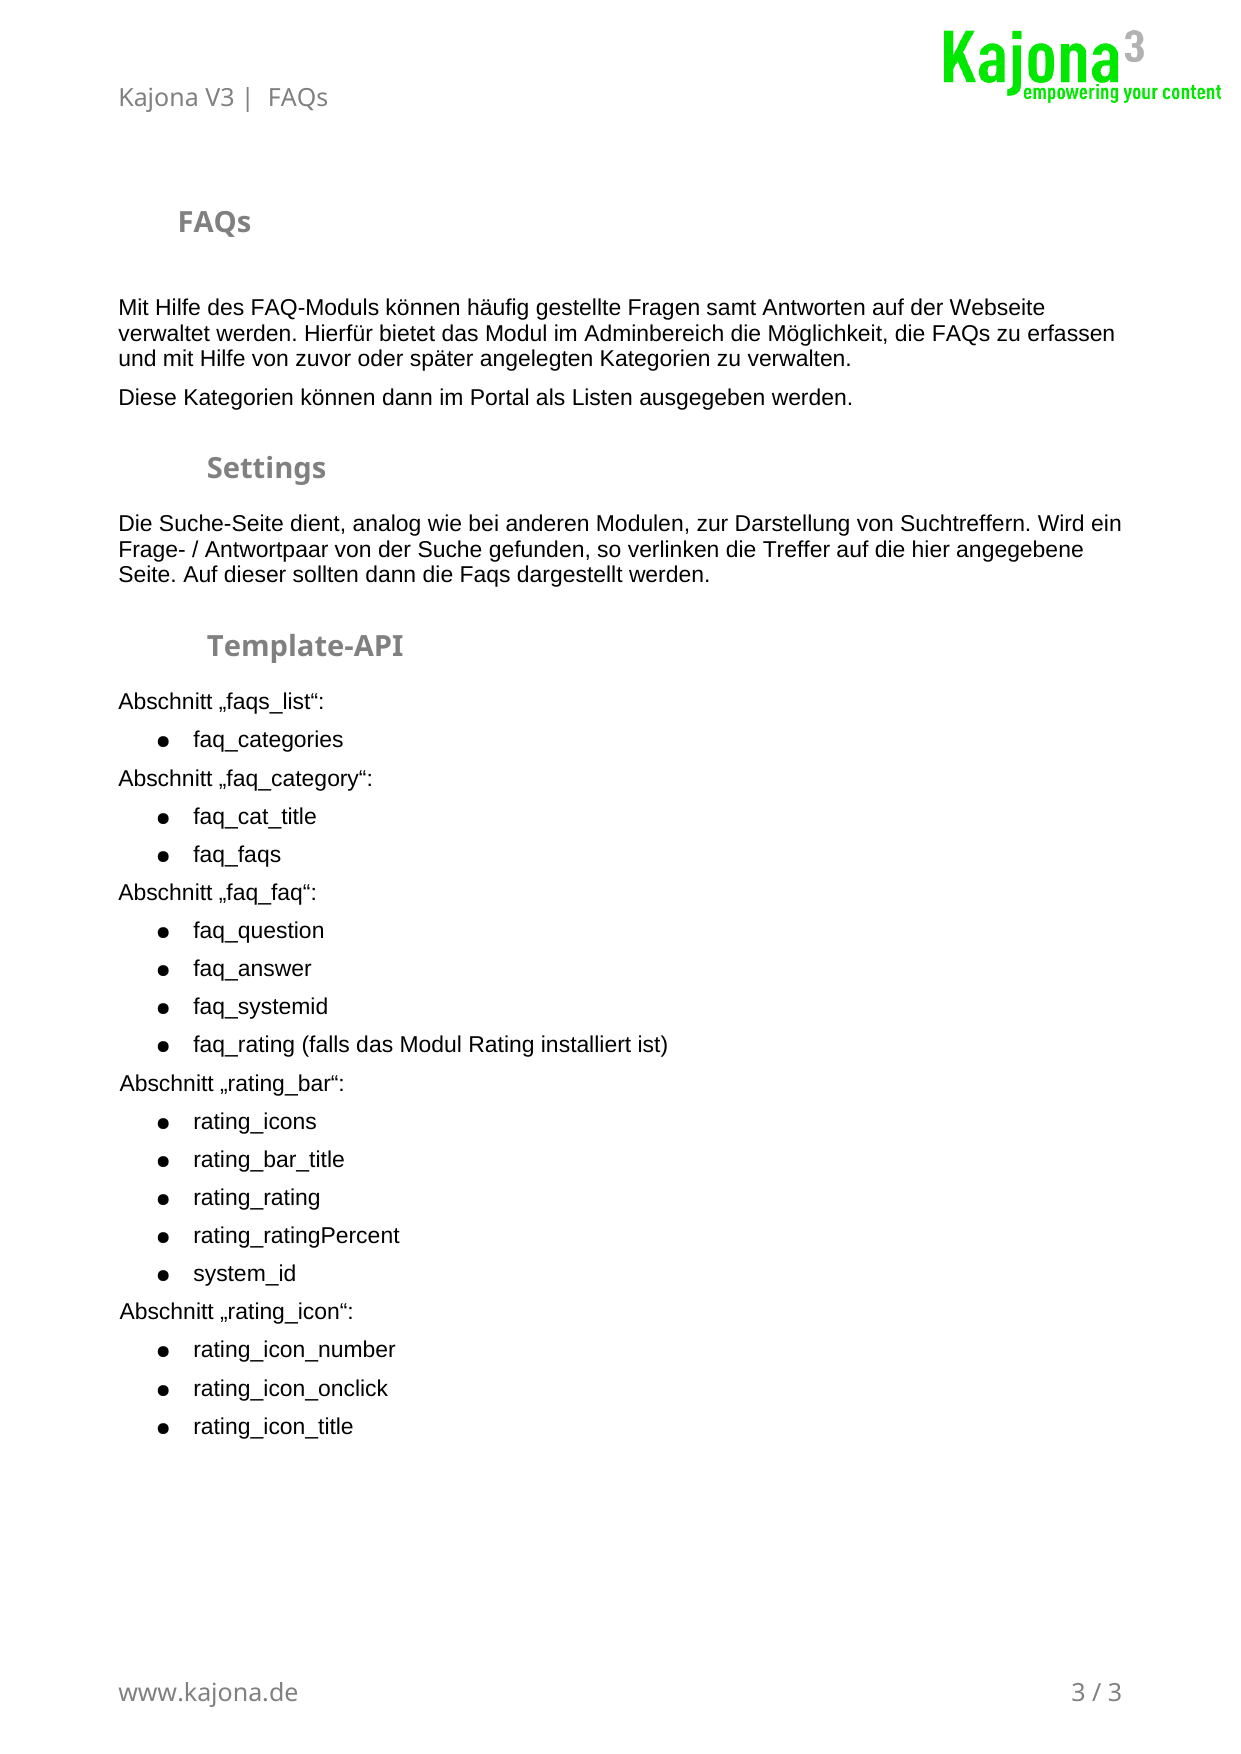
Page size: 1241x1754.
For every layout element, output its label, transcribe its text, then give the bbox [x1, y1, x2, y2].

list Abschnitt „rating_bar“: [82, 1070, 1122, 1096]
list Abschnitt „rating_icon“: [82, 1299, 1122, 1324]
list rating_rating [156, 1184, 1122, 1210]
list faq_question [156, 918, 1122, 943]
subtitle FAQs [118, 201, 1122, 241]
text Abschnitt „faqs_list“: [118, 689, 1122, 714]
list rating_icon_title [156, 1413, 1122, 1439]
list rating_bar_title [156, 1146, 1122, 1172]
list rating_icon_onclick [156, 1375, 1122, 1401]
list faq_categories [156, 727, 1122, 753]
list rating_icon_number [156, 1337, 1122, 1363]
list system_id [156, 1261, 1122, 1286]
list rating_ratingPercent [156, 1223, 1122, 1248]
text Mit Hilfe des FAQ-Moduls können häufig gestellte Fragen samt Antworten auf der Webseite verwaltet werden. Hierfür bietet das Modul im Adminbereich die Möglichkeit, die FAQs zu erfassen und mit Hilfe von zuvor oder später angelegten Kategorien zu verwalten. [118, 295, 1122, 372]
list faq_answer [156, 956, 1122, 981]
list faq_faqs [156, 841, 1122, 867]
text Abschnitt „faq_faq“: [118, 879, 1122, 905]
list faq_cat_title [156, 803, 1122, 829]
text Die Suche-Seite dient, analog wie bei anderen Modulen, zur Darstellung von Suchtreffern. Wird ein Frage- / Antwortpaar von der Suche gefunden, so verlinken die Treffer auf die hier angegebene Seite. Auf dieser sollten dann die Faqs dargestellt werden. [118, 511, 1122, 588]
text Abschnitt „faq_category“: [118, 765, 1122, 791]
text Diese Kategorien können dann im Portal als Listen ausgegeben werden. [118, 384, 1122, 410]
subtitle Template-API [118, 625, 1122, 665]
subtitle Settings [118, 447, 1122, 487]
picture [944, 30, 1221, 103]
list faq_rating (falls das Modul Rating installiert ist) [156, 1032, 1122, 1058]
list rating_icons [156, 1108, 1122, 1134]
list faq_systemid [156, 994, 1122, 1019]
